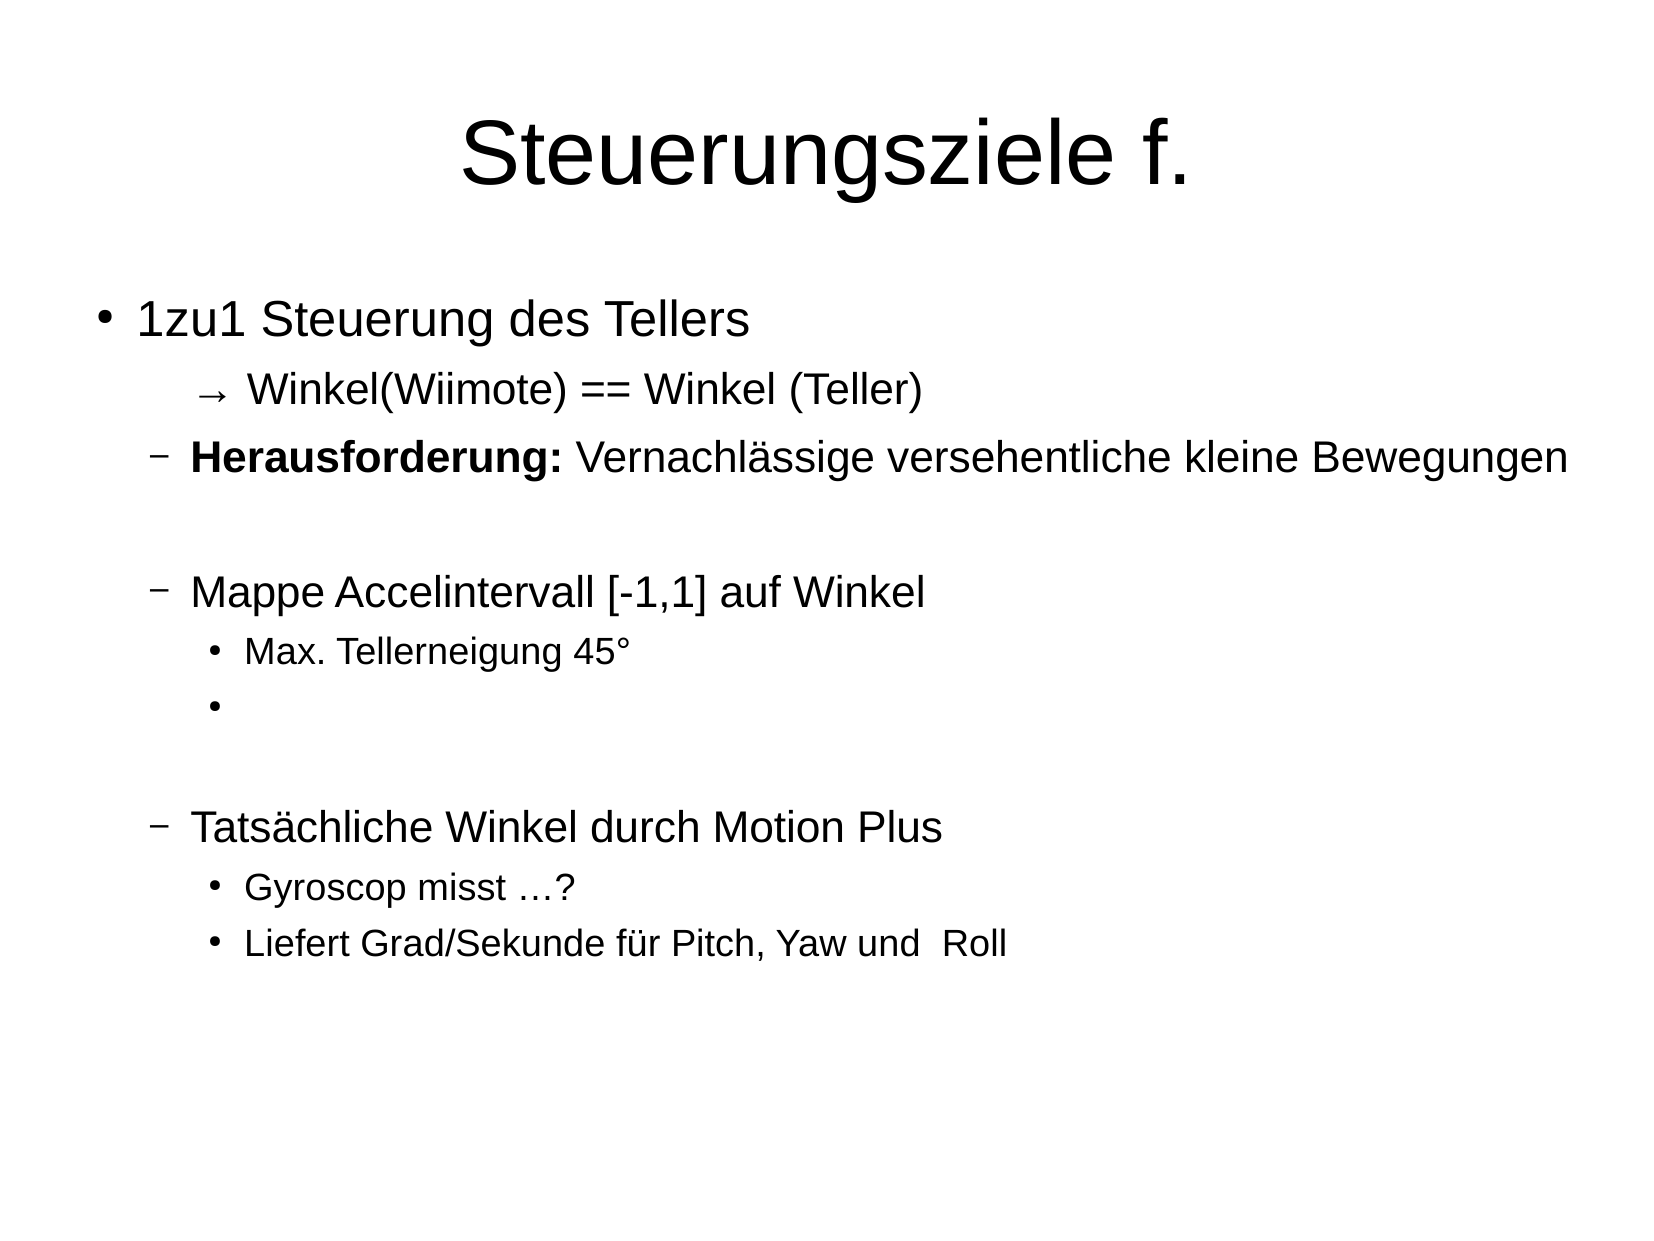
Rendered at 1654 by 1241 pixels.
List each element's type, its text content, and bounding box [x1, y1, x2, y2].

list 1zu1 Steuerung des Tellers → Winkel(Wiimote) == Winkel (Teller) Herausforderung: Vernachlässige versehentliche kleine Bewegungen Mappe Accelintervall [-1,1] auf Winkel Max. Tellerneigung 45° Tatsächliche Winkel durch Motion Plus Gyroscop misst …? Liefert Grad/Sekunde für Pitch, Yaw und Roll [82, 290, 1571, 1010]
title Steuerungsziele f. [82, 49, 1571, 257]
